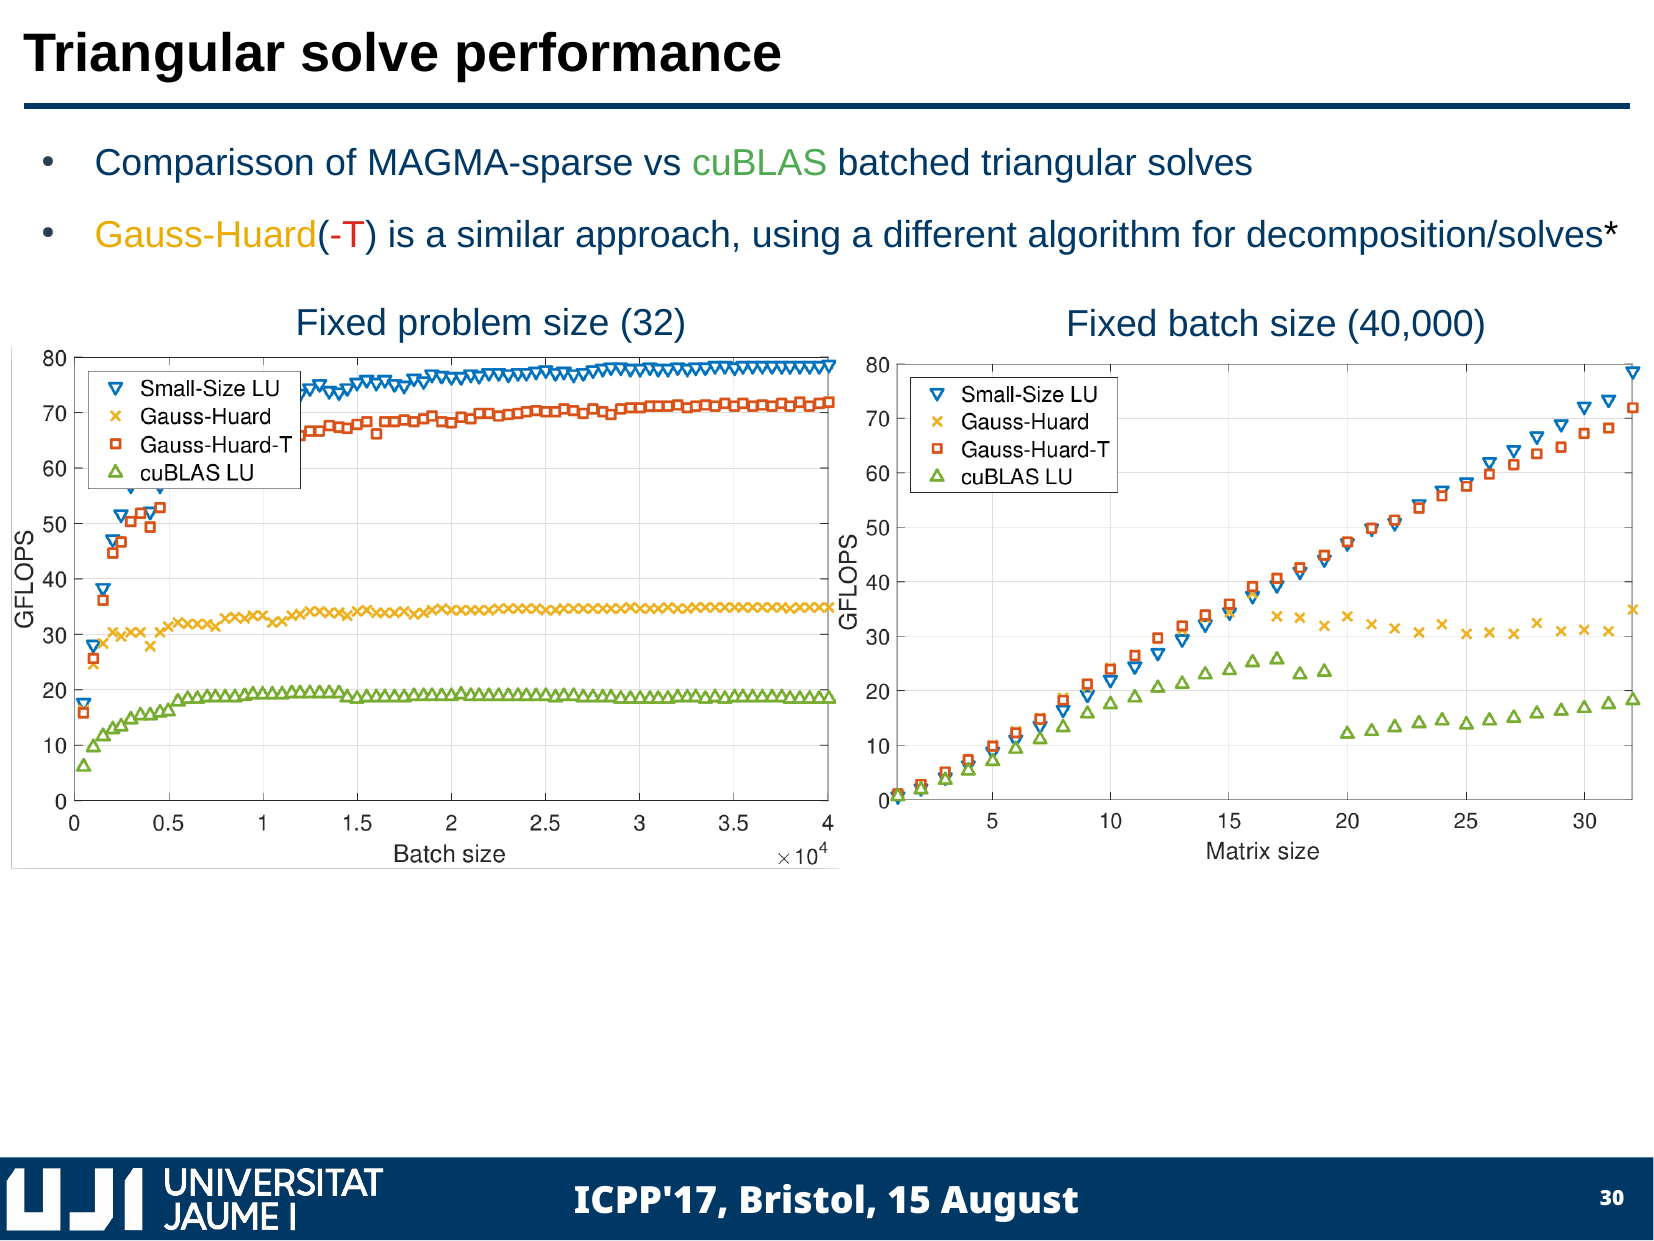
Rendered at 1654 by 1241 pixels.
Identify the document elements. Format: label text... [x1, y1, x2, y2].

text_box Fixed problem size (32) [280, 294, 702, 351]
picture [11, 347, 1642, 869]
title Triangular solve performance [23, 0, 1630, 107]
list Comparisson of MAGMA-sparse vs cuBLAS batched triangular solves Gauss-Huard(-T) is a similar approach, using a different algorithm for decomposition/solves* [23, 141, 1630, 272]
text_box Fixed batch size (40,000) [1051, 295, 1502, 352]
picture [0, 1158, 390, 1241]
